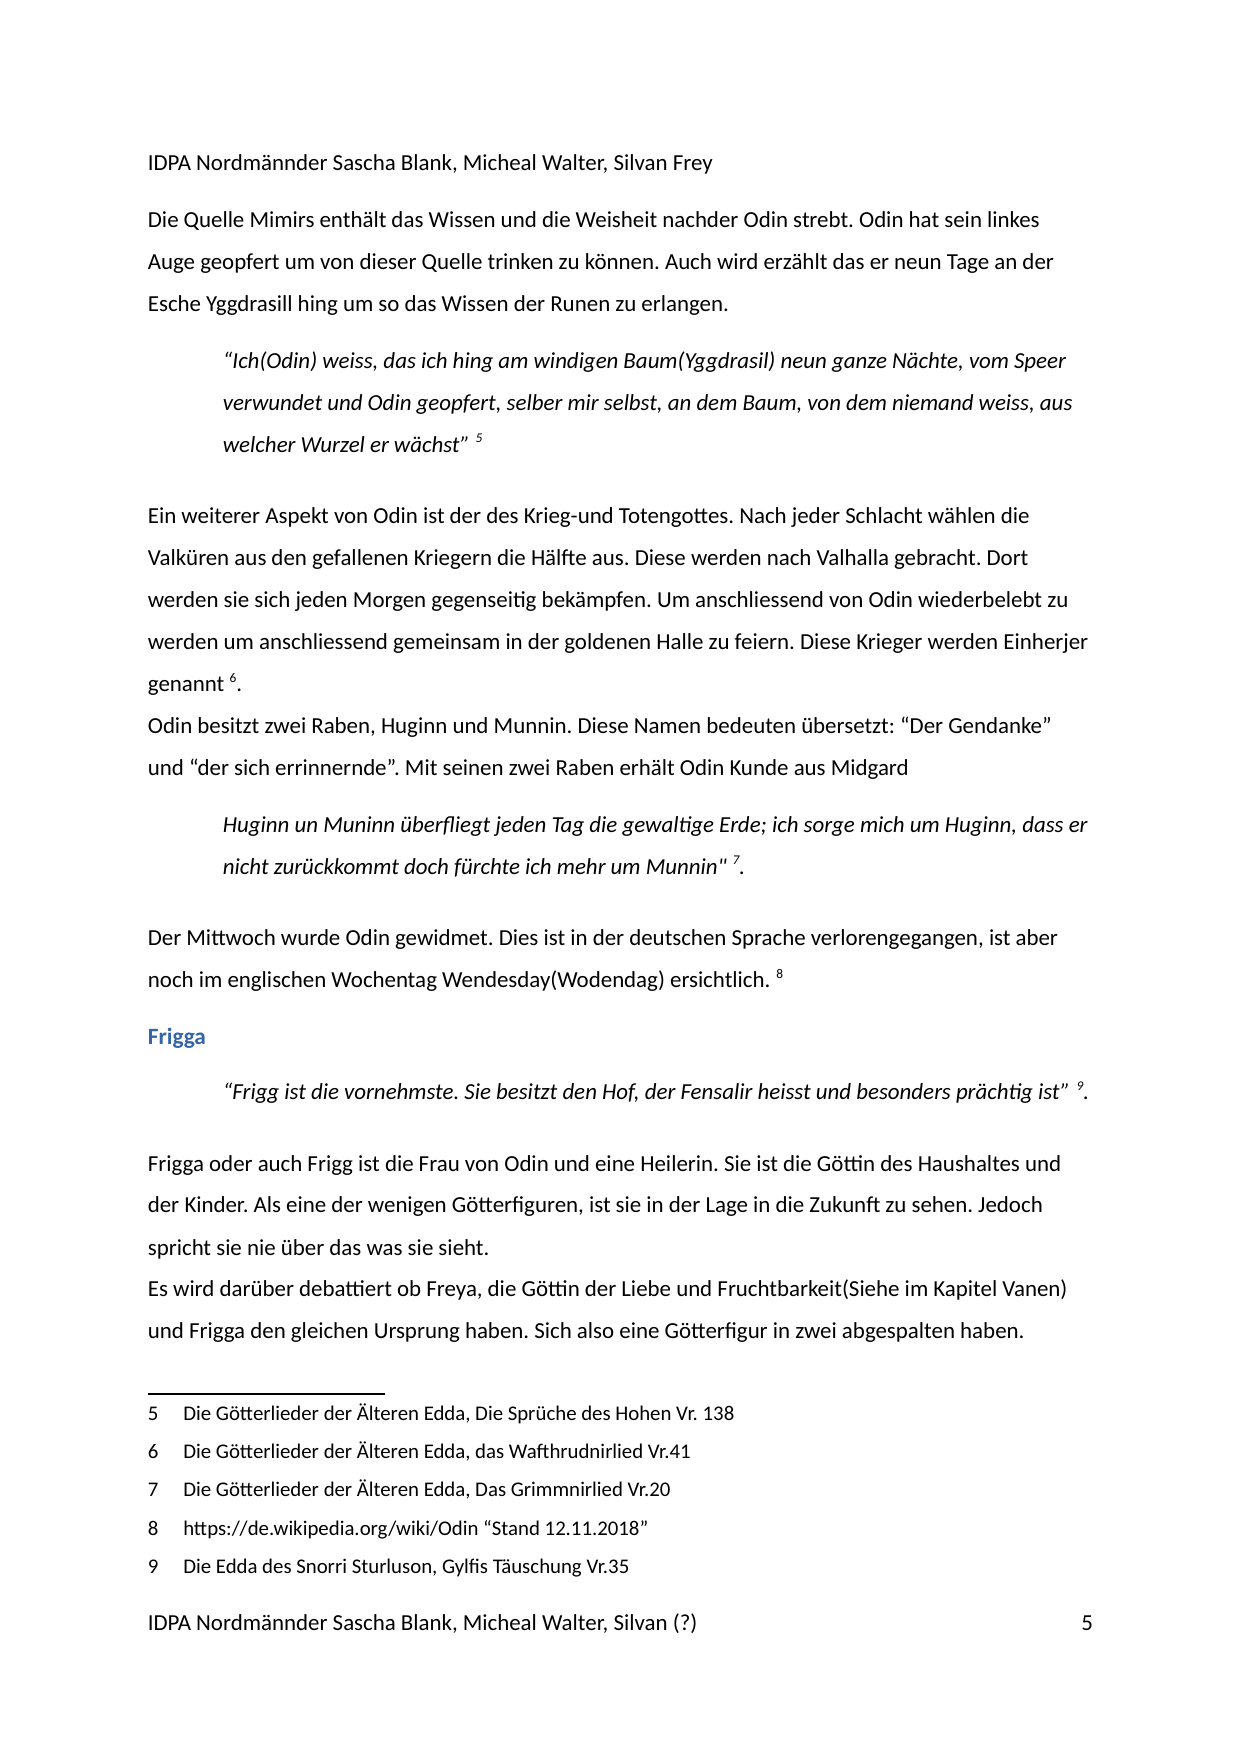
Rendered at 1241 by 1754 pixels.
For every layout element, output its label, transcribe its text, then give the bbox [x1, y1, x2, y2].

text “Ich(Odin) weiss, das ich hing am windigen Baum(Yggdrasil) neun ganze Nächte, vom Speer verwundet und Odin geopfert, selber mir selbst, an dem Baum, von dem niemand weiss, aus welcher Wurzel er wächst” [223, 346, 1093, 458]
text Ein weiterer Aspekt von Odin ist der des Krieg-und Totengottes. Nach jeder Schlacht wählen die Valküren aus den gefallenen Kriegern die Hälfte aus. Diese werden nach Valhalla gebracht. Dort werden sie sich jeden Morgen gegenseitig bekämpfen. Um anschliessend von Odin wiederbelebt zu werden um anschliessend gemeinsam in der goldenen Halle zu feiern. Diese Krieger werden Einherjer genannt . [148, 501, 1093, 697]
text Die Götterlieder der Älteren Edda, Die Sprüche des Hohen Vr. 138 [148, 1400, 1093, 1426]
text Der Mittwoch wurde Odin gewidmet. Dies ist in der deutschen Sprache verlorengegangen, ist aber noch im englischen Wochentag Wendesday(Wodendag) ersichtlich. [148, 923, 1093, 993]
text Die Götterlieder der Älteren Edda, das Wafthrudnirlied Vr.41 [148, 1438, 1093, 1464]
text Die Edda des Snorri Sturluson, Gylfis Täuschung Vr.35 [148, 1553, 1093, 1578]
text Huginn un Muninn überfliegt jeden Tag die gewaltige Erde; ich sorge mich um Huginn, dass er nicht zurückkommt doch fürchte ich mehr um Munnin" . [223, 810, 1093, 880]
text Die Götterlieder der Älteren Edda, Das Grimmnirlied Vr.20 [148, 1477, 1093, 1502]
text https://de.wikipedia.org/wiki/Odin “Stand 12.11.2018” [148, 1515, 1093, 1540]
text Frigga oder auch Frigg ist die Frau von Odin und eine Heilerin. Sie ist die Göttin des Haushaltes und der Kinder. Als eine der wenigen Götterfiguren, ist sie in der Lage in die Zukunft zu sehen. Jedoch spricht sie nie über das was sie sieht. [148, 1149, 1093, 1261]
text Es wird darüber debattiert ob Freya, die Göttin der Liebe und Fruchtbarkeit(Siehe im Kapitel Vanen) und Frigga den gleichen Ursprung haben. Sich also eine Götterfigur in zwei abgespalten haben. [148, 1274, 1093, 1344]
text “Frigg ist die vornehmste. Sie besitzt den Hof, der Fensalir heisst und besonders prächtig ist” . [223, 1077, 1093, 1105]
subtitle Frigga [148, 1022, 1093, 1050]
text Die Quelle Mimirs enthält das Wissen und die Weisheit nachder Odin strebt. Odin hat sein linkes Auge geopfert um von dieser Quelle trinken zu können. Auch wird erzählt das er neun Tage an der Esche Yggdrasill hing um so das Wissen der Runen zu erlangen. [148, 205, 1093, 317]
text Odin besitzt zwei Raben, Huginn und Munnin. Diese Namen bedeuten übersetzt: “Der Gendanke” und “der sich errinnernde”. Mit seinen zwei Raben erhält Odin Kunde aus Midgard [148, 711, 1093, 781]
